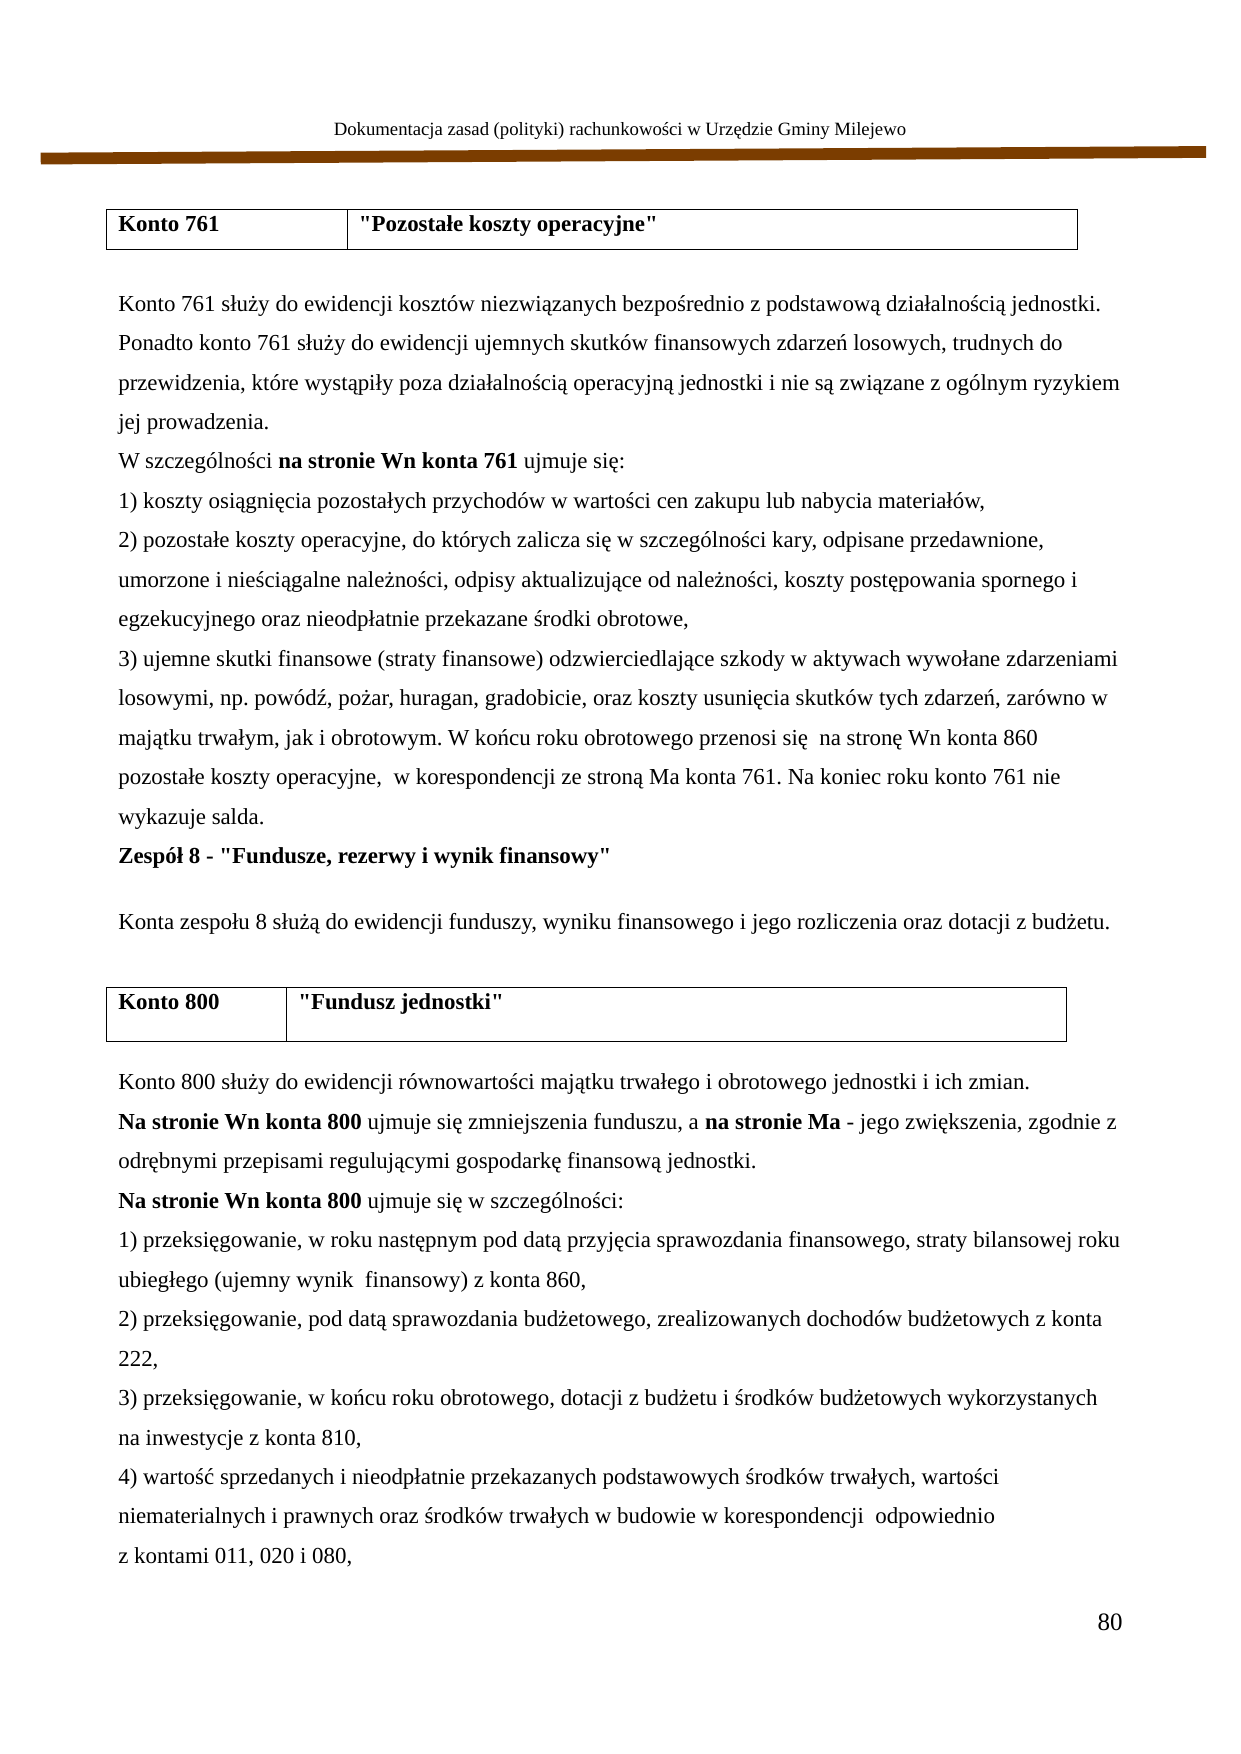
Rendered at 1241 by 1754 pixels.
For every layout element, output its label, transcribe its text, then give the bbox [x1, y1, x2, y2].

text W szczególności na stronie Wn konta 761 ujmuje się: [118, 448, 1122, 474]
text 2) pozostałe koszty operacyjne, do których zalicza się w szczególności kary, odpisane przedawnione, umorzone i nieściągalne należności, odpisy aktualizujące od należności, koszty postępowania spornego i egzekucyjnego oraz nieodpłatnie przekazane środki obrotowe, [118, 527, 1122, 632]
text 4) wartość sprzedanych i nieodpłatnie przekazanych podstawowych środków trwałych, wartości niematerialnych i prawnych oraz środków trwałych w budowie w korespondencji odpowiednio [118, 1463, 1122, 1529]
table_header "Pozostałe koszty operacyjne" [348, 210, 1077, 249]
table_header Konto 800 [107, 988, 286, 1041]
text Konto 800 służy do ewidencji równowartości majątku trwałego i obrotowego jednostki i ich zmian. [118, 1068, 1122, 1095]
text 2) przeksięgowanie, pod datą sprawozdania budżetowego, zrealizowanych dochodów budżetowych z konta 222, [118, 1305, 1122, 1371]
text Na stronie Wn konta 800 ujmuje się zmniejszenia funduszu, a na stronie Ma - jego zwiększenia, zgodnie z odrębnymi przepisami regulującymi gospodarkę finansową jednostki. [118, 1108, 1122, 1174]
text 3) przeksięgowanie, w końcu roku obrotowego, dotacji z budżetu i środków budżetowych wykorzystanych na inwestycje z konta 810, [118, 1384, 1122, 1450]
text Zespół 8 - "Fundusze, rezerwy i wynik finansowy" [118, 842, 1122, 869]
text Konto 761 służy do ewidencji kosztów niezwiązanych bezpośrednio z podstawową działalnością jednostki. Ponadto konto 761 służy do ewidencji ujemnych skutków finansowych zdarzeń losowych, trudnych do przewidzenia, które wystąpiły poza działalnością operacyjną jednostki i nie są związane z ogólnym ryzykiem jej prowadzenia. [118, 290, 1122, 434]
text 3) ujemne skutki finansowe (straty finansowe) odzwierciedlające szkody w aktywach wywołane zdarzeniami losowymi, np. powódź, pożar, huragan, gradobicie, oraz koszty usunięcia skutków tych zdarzeń, zarówno w majątku trwałym, jak i obrotowym. W końcu roku obrotowego przenosi się na stronę Wn konta 860 pozostałe koszty operacyjne, w korespondencji ze stroną Ma konta 761. Na koniec roku konto 761 nie wykazuje salda. [118, 645, 1122, 829]
text Na stronie Wn konta 800 ujmuje się w szczególności: [118, 1187, 1122, 1213]
text 1) koszty osiągnięcia pozostałych przychodów w wartości cen zakupu lub nabycia materiałów, [118, 487, 1122, 513]
text 1) przeksięgowanie, w roku następnym pod datą przyjęcia sprawozdania finansowego, straty bilansowej roku ubiegłego (ujemny wynik finansowy) z konta 860, [118, 1226, 1122, 1292]
text z kontami 011, 020 i 080, [118, 1542, 1122, 1568]
table_header "Fundusz jednostki" [287, 988, 1066, 1041]
text Konta zespołu 8 służą do ewidencji funduszy, wyniku finansowego i jego rozliczenia oraz dotacji z budżetu. [118, 908, 1122, 934]
table_header Konto 761 [107, 210, 347, 249]
